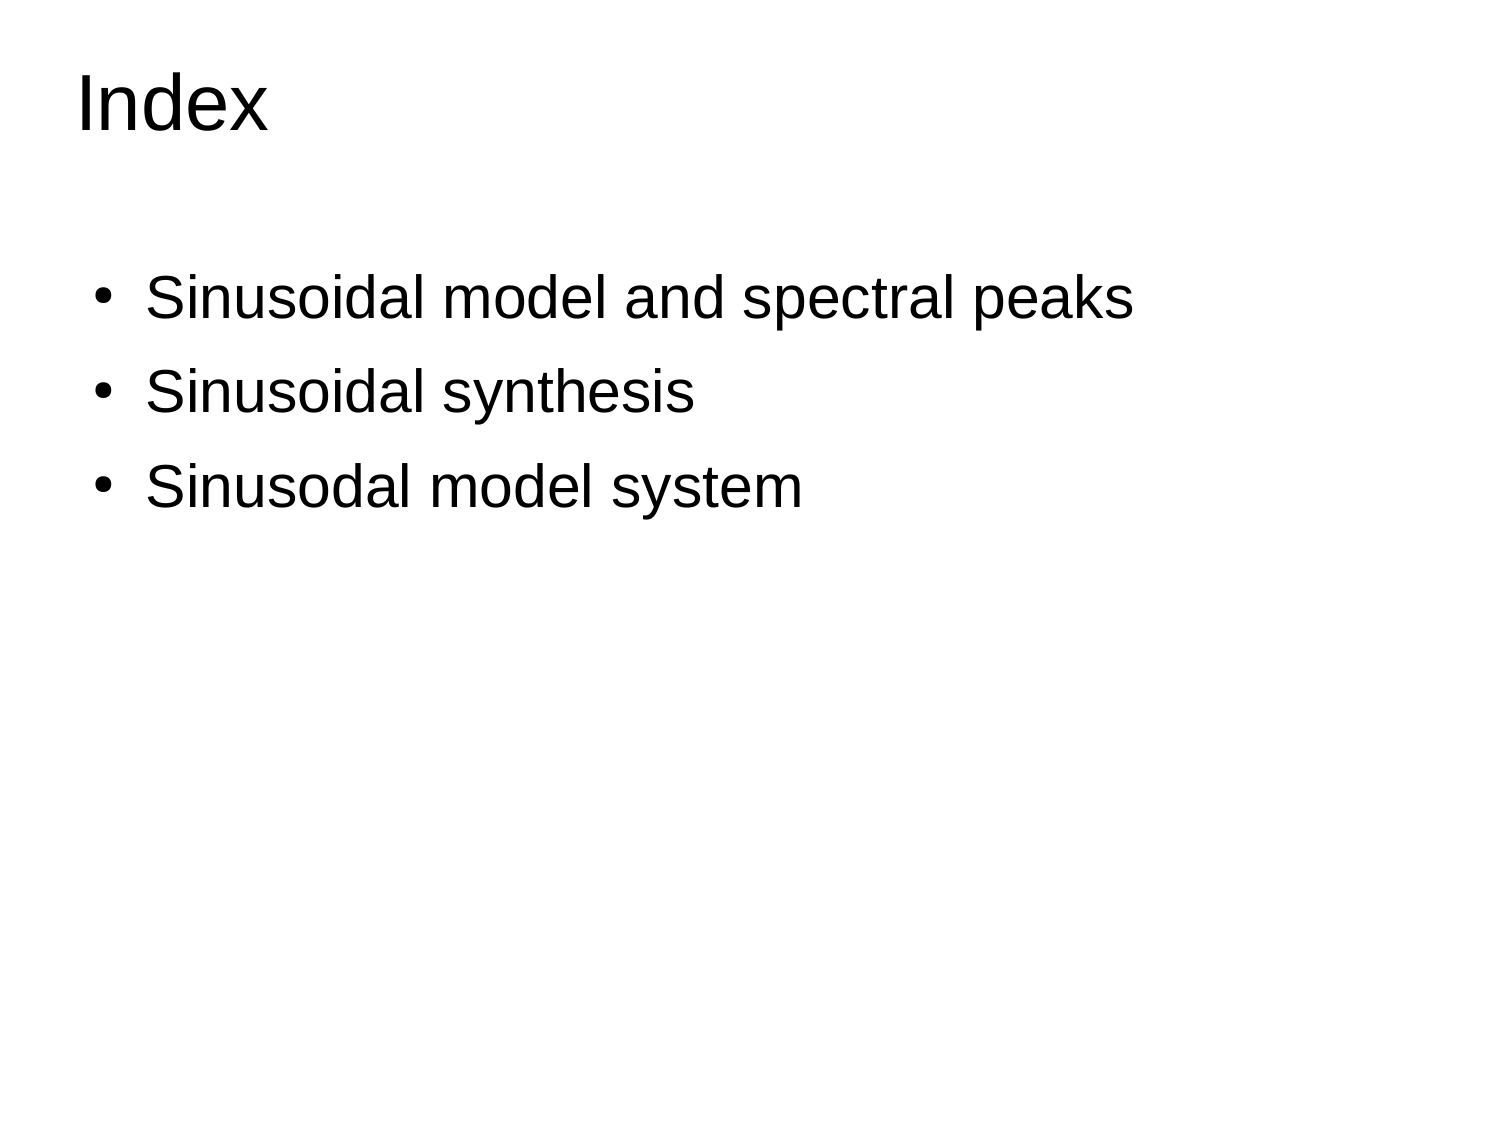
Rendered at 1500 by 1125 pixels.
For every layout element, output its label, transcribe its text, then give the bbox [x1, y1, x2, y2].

list Sinusoidal model and spectral peaks Sinusoidal synthesis Sinusodal model system [75, 263, 1425, 916]
title Index [75, 9, 1425, 198]
